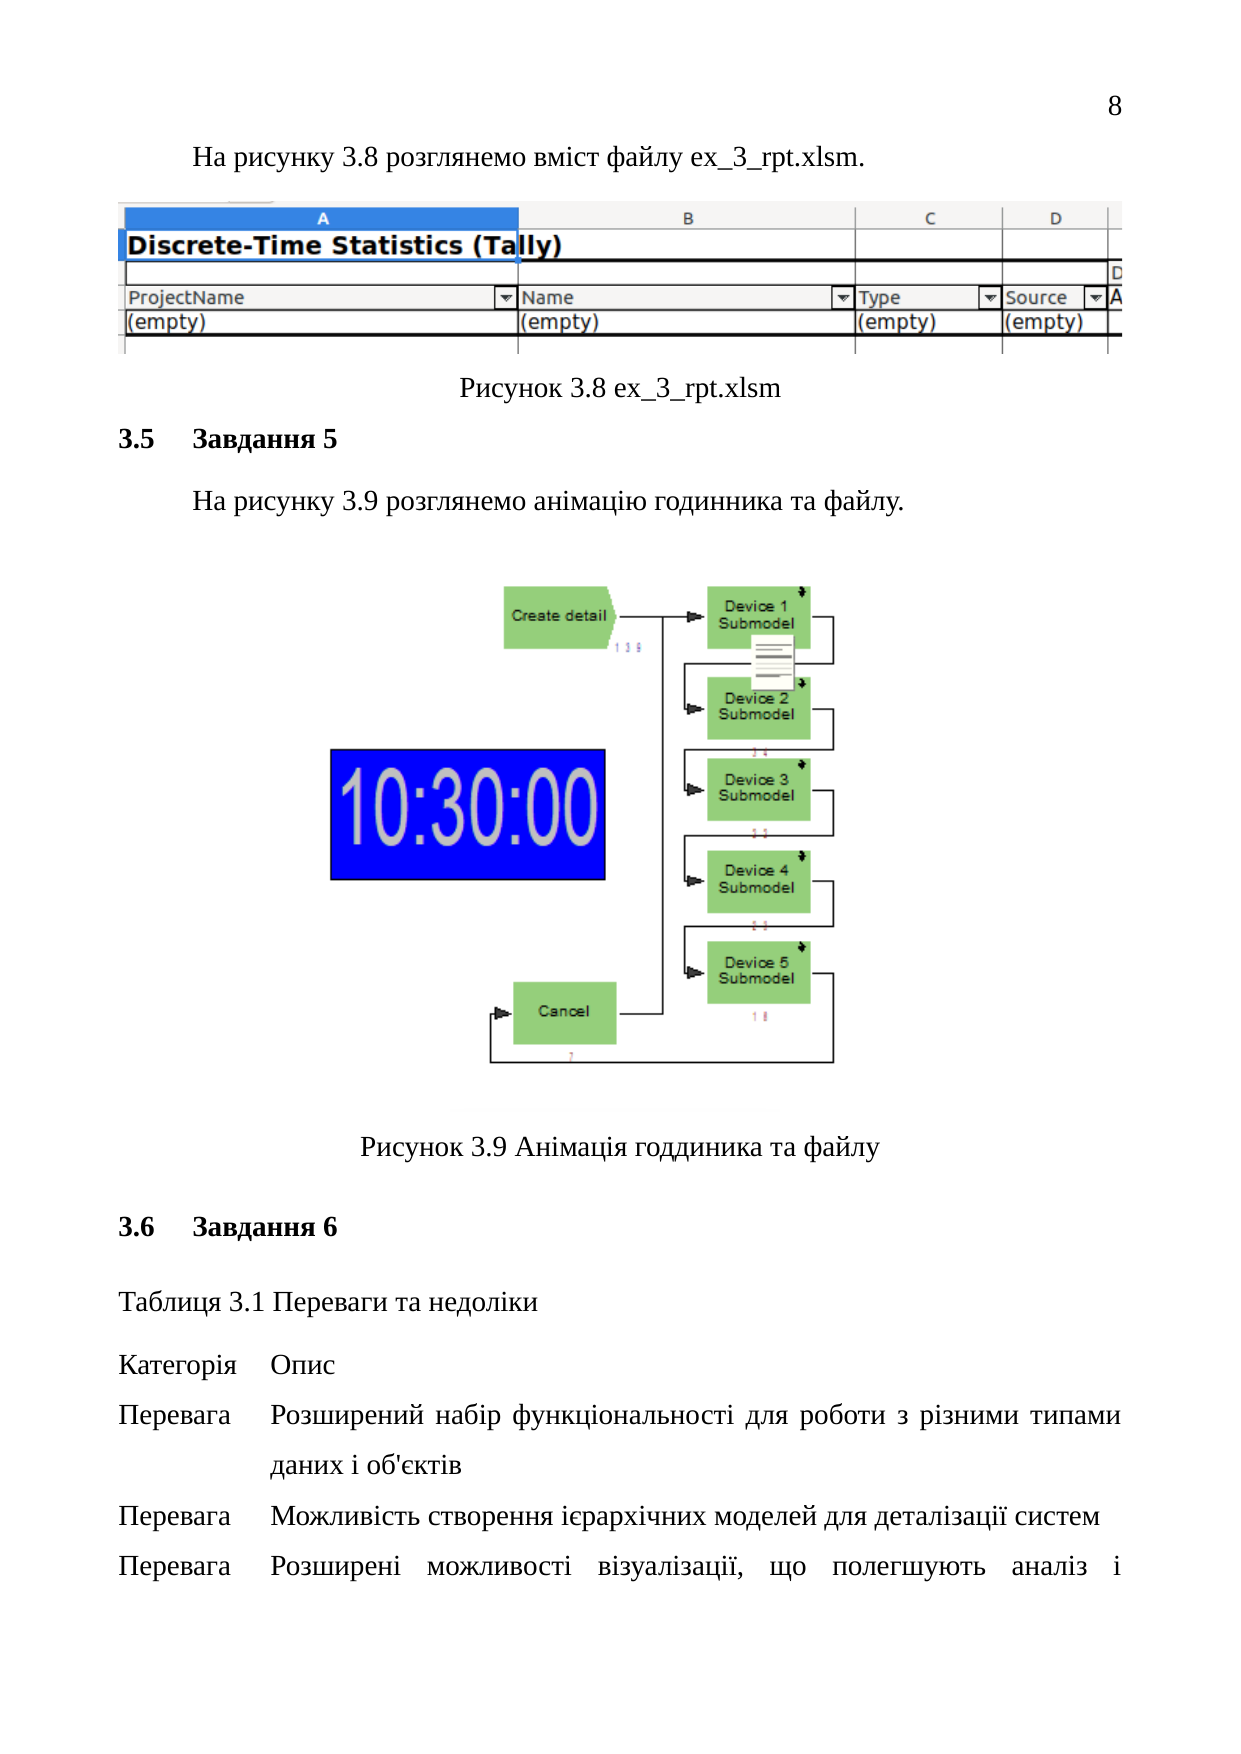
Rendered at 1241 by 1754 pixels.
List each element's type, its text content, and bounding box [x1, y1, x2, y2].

text На рисунку 3.9 розглянемо анімацію годинника та файлу. [118, 483, 1122, 517]
text На рисунку 3.8 розглянемо вміст файлу ex_3_rpt.xlsm. [118, 139, 1122, 172]
table_cell Перевага [118, 1548, 270, 1598]
text Таблиця 3.1 Переваги та недоліки [118, 1284, 1122, 1318]
table_header Категорія [118, 1347, 270, 1397]
subtitle Завдання 6 [118, 1209, 1122, 1242]
table_header Опис [270, 1347, 1122, 1397]
subtitle Завдання 5 [118, 404, 1122, 454]
text Рисунок 3.9 Анімація годдиника та файлу [272, 1112, 968, 1162]
picture [271, 546, 969, 1112]
subtitle [118, 189, 1122, 201]
table_cell Розширений набір функціональності для роботи з різними типами даних і об'єктів [270, 1397, 1122, 1498]
text Рисунок 3.8 ex_3_rpt.xlsm [118, 354, 1122, 404]
picture [118, 201, 1123, 354]
table_cell Можливість створення ієрархічних моделей для деталізації систем [270, 1498, 1122, 1548]
table_cell Перевага [118, 1397, 270, 1498]
table_cell Перевага [118, 1498, 270, 1548]
table_cell Розширені можливості візуалізації, що полегшують аналіз і [270, 1548, 1122, 1598]
